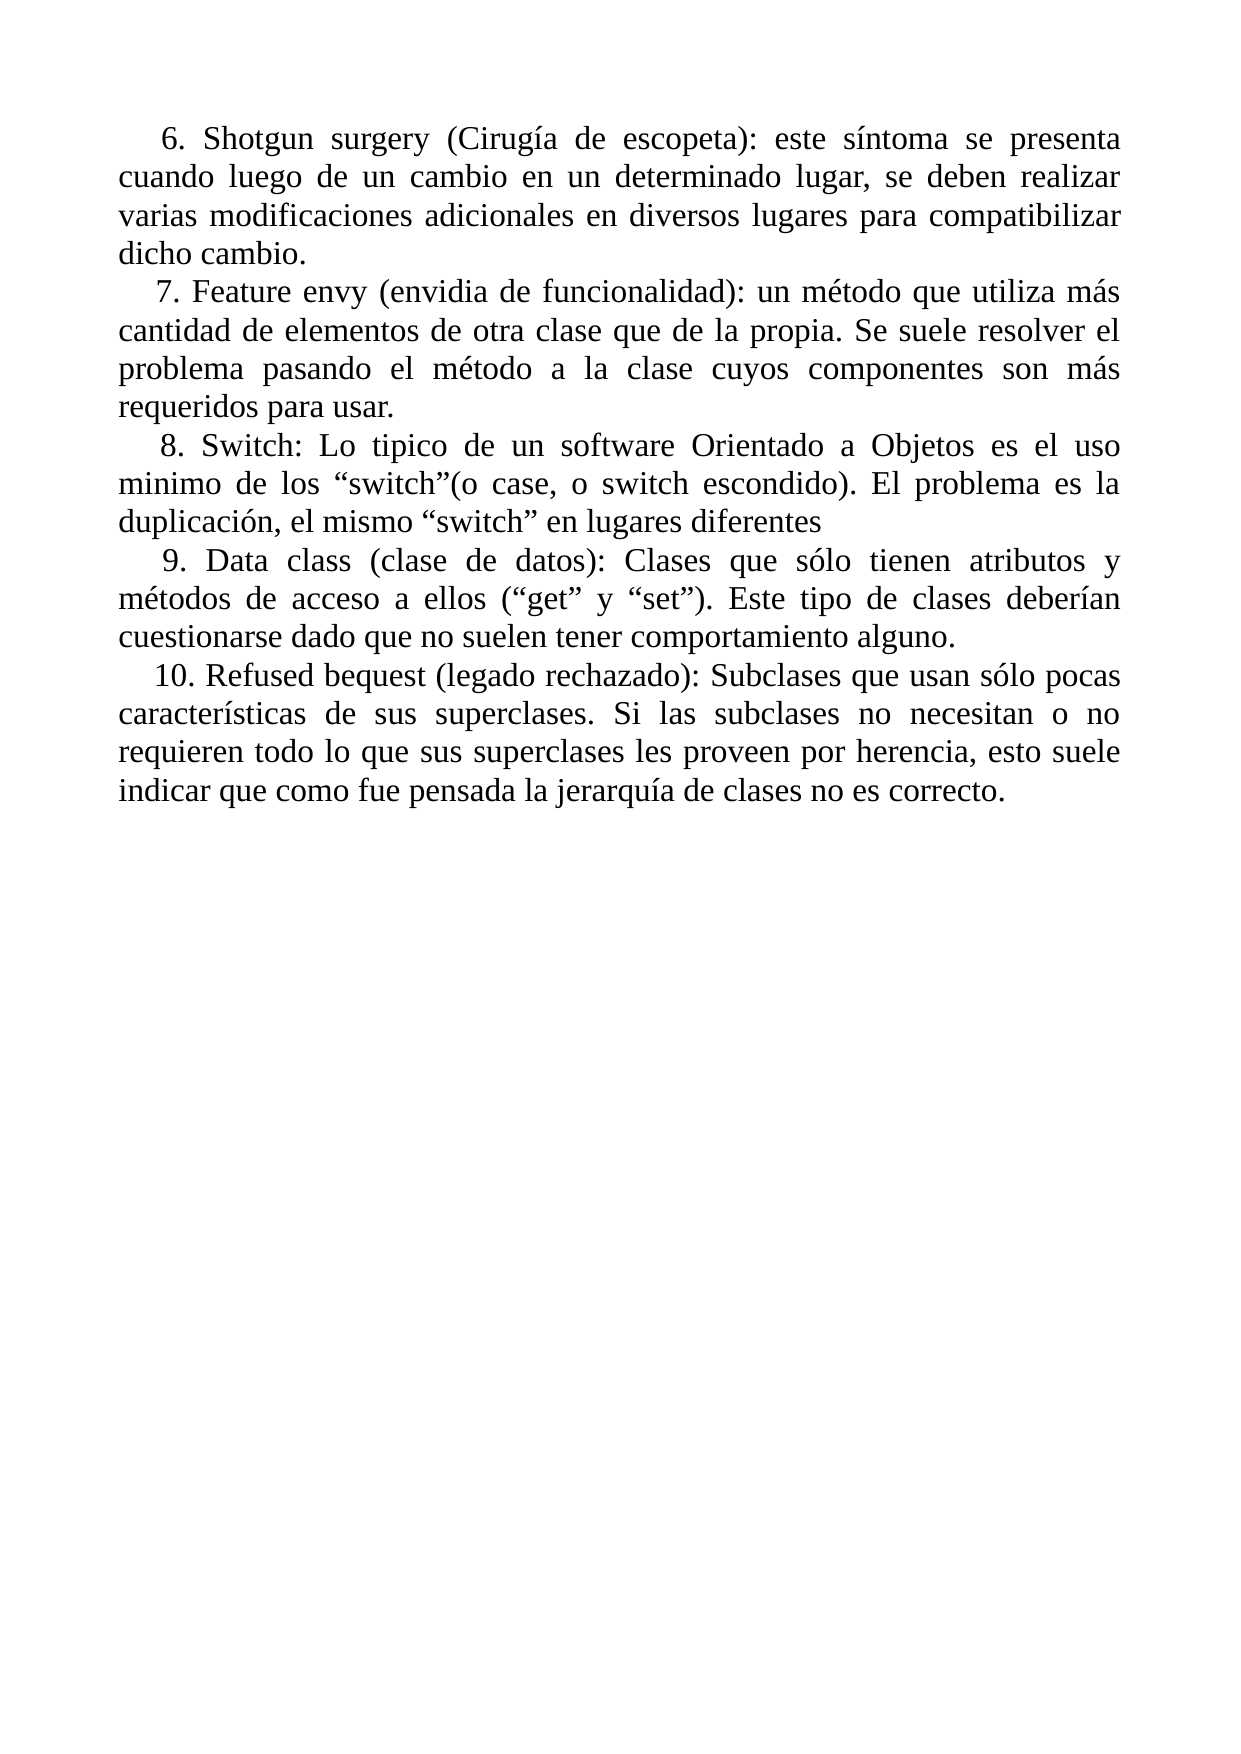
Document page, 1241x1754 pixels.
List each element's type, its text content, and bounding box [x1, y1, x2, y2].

text  9. Data class (clase de datos): Clases que sólo tienen atributos y métodos de acceso a ellos (“get” y “set”). Este tipo de clases deberían cuestionarse dado que no suelen tener comportamiento alguno. [118, 540, 1122, 655]
text  10. Refused bequest (legado rechazado): Subclases que usan sólo pocas características de sus superclases. Si las subclases no necesitan o no requieren todo lo que sus superclases les proveen por herencia, esto suele indicar que como fue pensada la jerarquía de clases no es correcto. [118, 655, 1122, 808]
text  7. Feature envy (envidia de funcionalidad): un método que utiliza más cantidad de elementos de otra clase que de la propia. Se suele resolver el problema pasando el método a la clase cuyos componentes son más requeridos para usar. [118, 271, 1122, 425]
text  8. Switch: Lo tipico de un software Orientado a Objetos es el uso minimo de los “switch”(o case, o switch escondido). El problema es la duplicación, el mismo “switch” en lugares diferentes [118, 425, 1122, 540]
text  6. Shotgun surgery (Cirugía de escopeta): este síntoma se presenta cuando luego de un cambio en un determinado lugar, se deben realizar varias modificaciones adicionales en diversos lugares para compatibilizar dicho cambio. [118, 118, 1122, 271]
